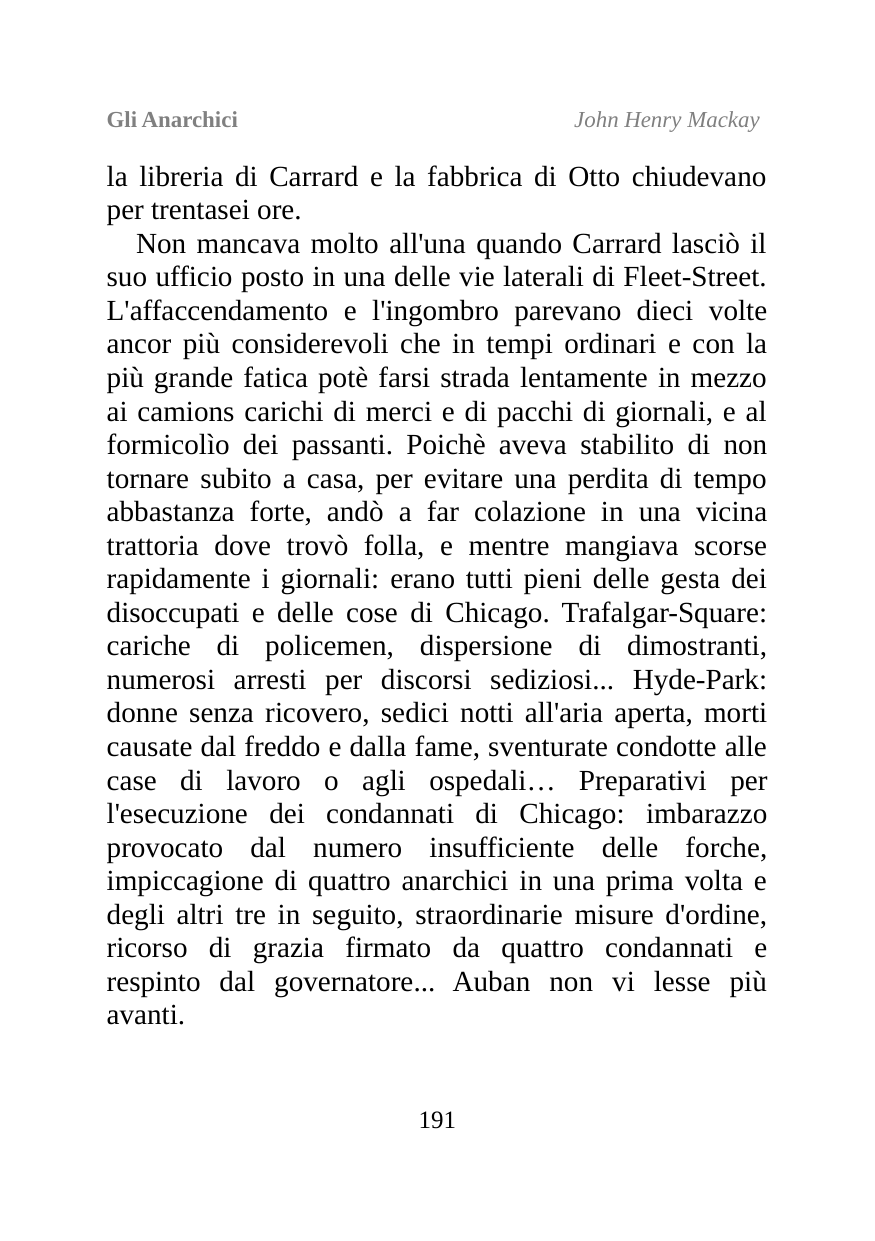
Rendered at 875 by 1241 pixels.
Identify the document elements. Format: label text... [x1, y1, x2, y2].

text Non mancava molto all'una quando Carrard lasciò il suo ufficio posto in una delle vie laterali di Fleet-Street. L'affaccendamento e l'ingombro parevano dieci volte ancor più considerevoli che in tempi ordinari e con la più grande fatica potè farsi strada lentamente in mezzo ai camions carichi di merci e di pacchi di giornali, e al formicolìo dei passanti. Poichè aveva stabilito di non tornare subito a casa, per evitare una perdita di tempo abbastanza forte, andò a far colazione in una vicina trattoria dove trovò folla, e mentre mangiava scorse rapidamente i giornali: erano tutti pieni delle gesta dei disoccupati e delle cose di Chicago. Trafalgar-Square: cariche di policemen, dispersione di dimostranti, numerosi arresti per discorsi sediziosi... Hyde-Park: donne senza ricovero, sedici notti all'aria aperta, morti causate dal freddo e dalla fame, sventurate condotte alle case di lavoro o agli ospedali… Preparativi per l'esecuzione dei condannati di Chicago: imbarazzo provocato dal numero insufficiente delle forche, impiccagione di quattro anarchici in una prima volta e degli altri tre in seguito, straordinarie misure d'ordine, ricorso di grazia firmato da quattro condannati e respinto dal governatore... Auban non vi lesse più avanti. [106, 226, 768, 1031]
text la libreria di Carrard e la fabbrica di Otto chiudevano per trentasei ore. [106, 159, 768, 226]
